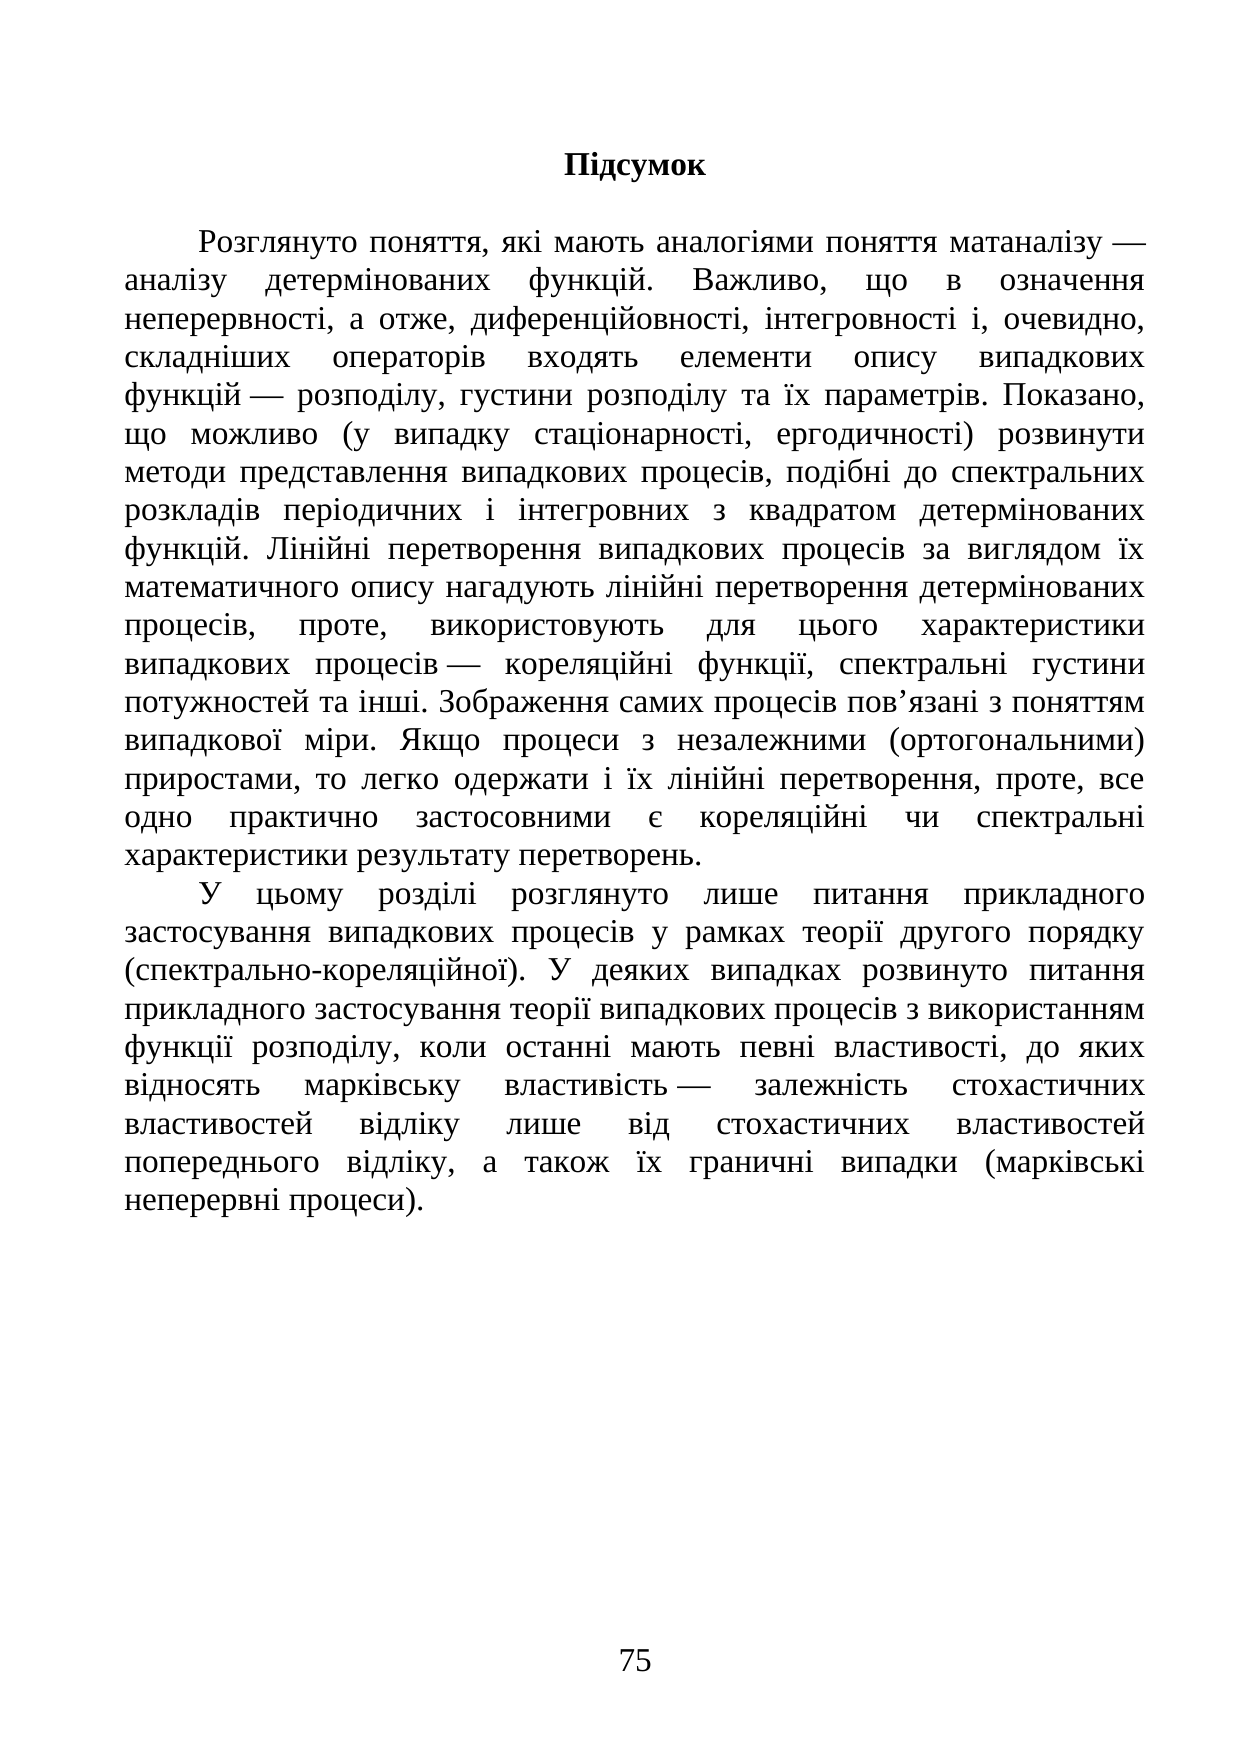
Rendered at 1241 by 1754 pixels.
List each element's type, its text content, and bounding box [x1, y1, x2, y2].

text Розглянуто поняття, які мають аналогіями поняття матаналізу — аналізу детермінованих функцій. Важливо, що в означення неперервності, а отже, диференційовності, інтегровності і, очевидно, складніших операторів входять елементи опису випадкових функцій — розподілу, густини розподілу та їх параметрів. Показано, що можливо (у випадку стаціонарності, ергодичності) розвинути методи представлення випадкових процесів, подібні до спектральних розкладів періодичних і інтегровних з квадратом детермінованих функцій. Лінійні перетворення випадкових процесів за виглядом їх математичного опису нагадують лінійні перетворення детермінованих процесів, проте, використовують для цього характеристики випадкових процесів — кореляційні функції, спектральні густини потужностей та інші. Зображення самих процесів пов’язані з поняттям випадкової міри. Якщо процеси з незалежними (ортогональними) приростами, то легко одержати і їх лінійні перетворення, проте, все одно практично застосовними є кореляційні чи спектральні характеристики результату перетворень. [124, 221, 1146, 873]
text У цьому розділі розглянуто лише питання прикладного застосування випадкових процесів у рамках теорії другого порядку (спектрально-кореляційної). У деяких випадках розвинуто питання прикладного застосування теорії випадкових процесів з використанням функції розподілу, коли останні мають певні властивості, до яких відносять марківську властивість — залежність стохастичних властивостей відліку лише від стохастичних властивостей попереднього відліку, а також їх граничні випадки (марківські неперервні процеси). [124, 873, 1146, 1218]
text Підсумок [124, 145, 1146, 183]
